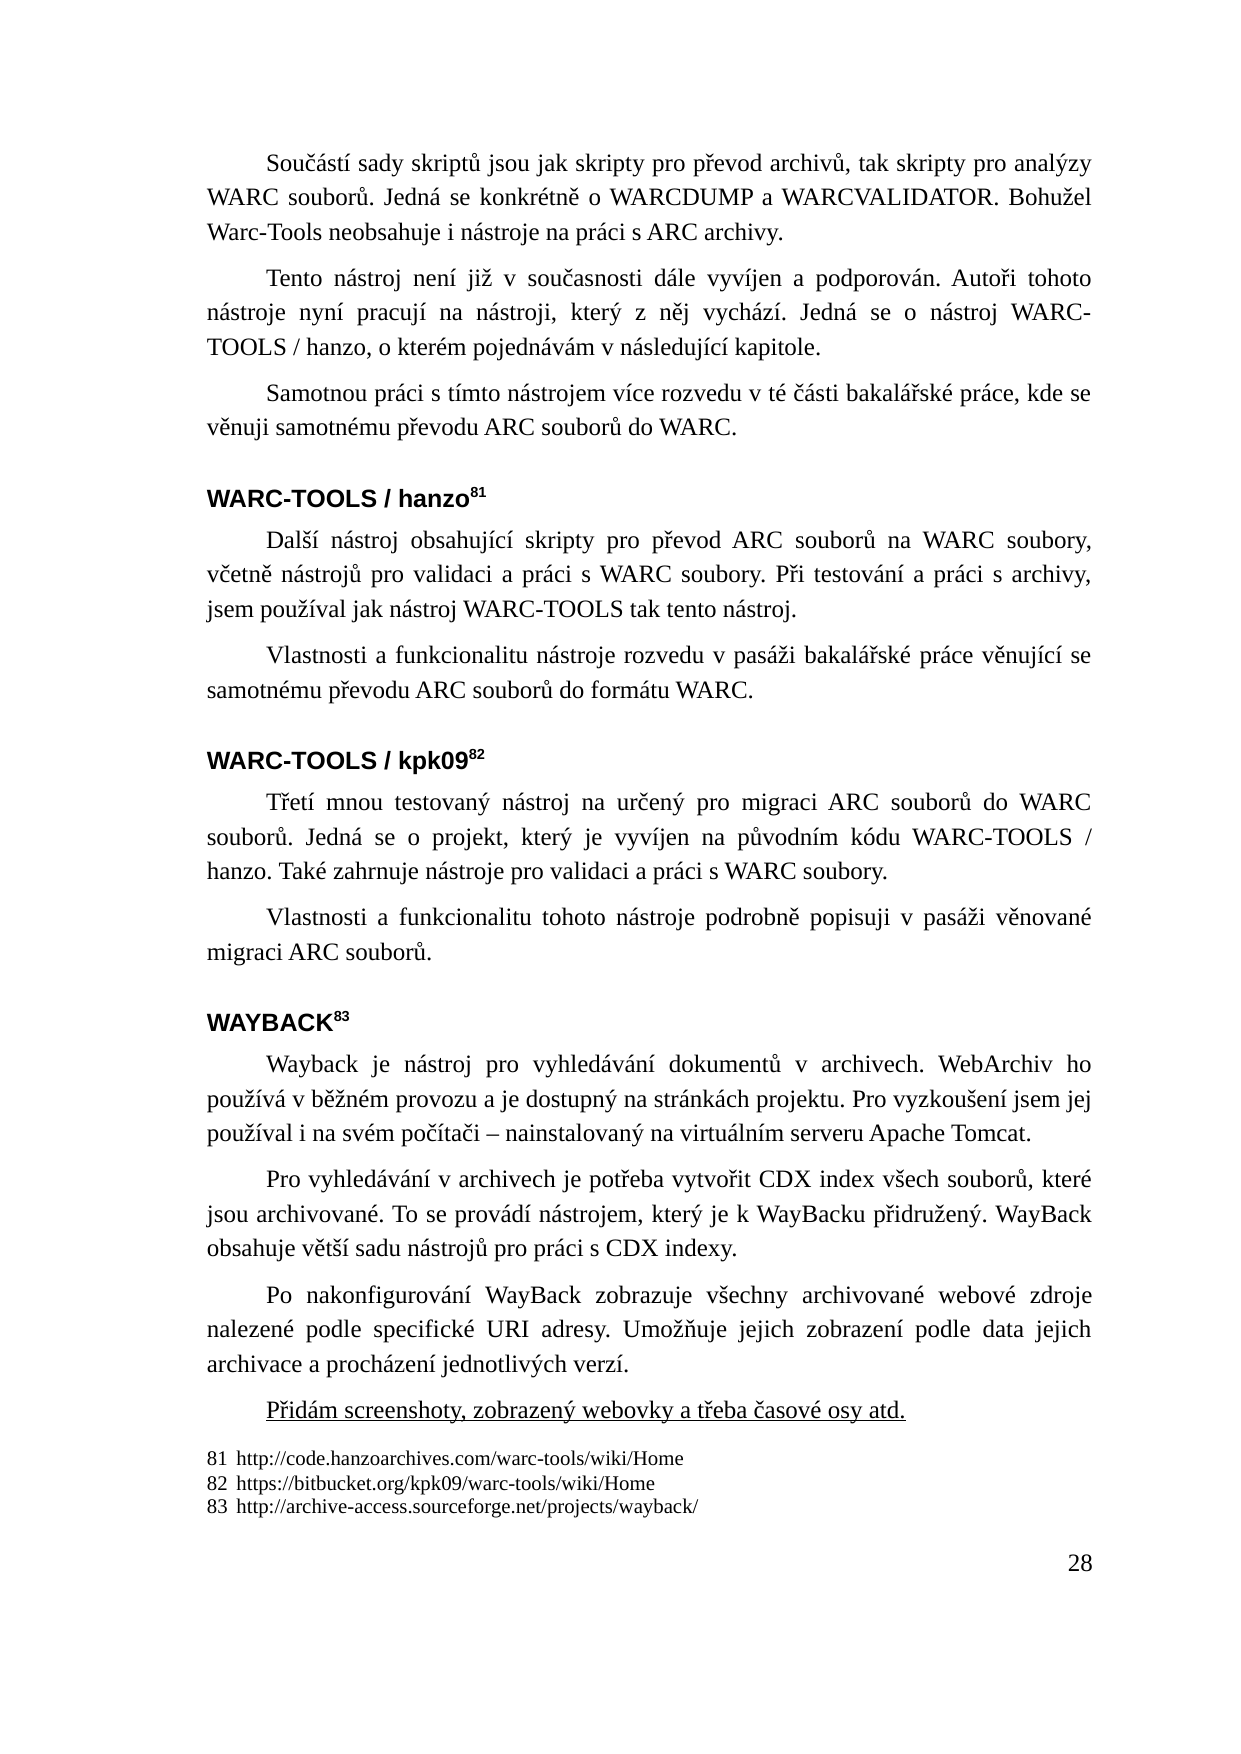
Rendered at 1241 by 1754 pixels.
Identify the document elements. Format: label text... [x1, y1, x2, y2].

text http://archive-access.sourceforge.net/projects/wayback/ [207, 1494, 1093, 1518]
text Součástí sady skriptů jsou jak skripty pro převod archivů, tak skripty pro analýzy WARC souborů. Jedná se konkrétně o WARCDUMP a WARCVALIDATOR. Bohužel Warc-Tools neobsahuje i nástroje na práci s ARC archivy. [207, 148, 1093, 245]
text http://code.hanzoarchives.com/warc-tools/wiki/Home [207, 1446, 1093, 1470]
text Po nakonfigurování WayBack zobrazuje všechny archivované webové zdroje nalezené podle specifické URI adresy. Umožňuje jejich zobrazení podle data jejich archivace a procházení jednotlivých verzí. [207, 1280, 1093, 1377]
subtitle WARC-TOOLS / hanzo [207, 484, 1093, 512]
text Pro vyhledávání v archivech je potřeba vytvořit CDX index všech souborů, které jsou archivované. To se provádí nástrojem, který je k WayBacku přidružený. WayBack obsahuje větší sadu nástrojů pro práci s CDX indexy. [207, 1164, 1093, 1262]
text Vlastnosti a funkcionalitu nástroje rozvedu v pasáži bakalářské práce věnující se samotnému převodu ARC souborů do formátu WARC. [207, 640, 1093, 703]
text https://bitbucket.org/kpk09/warc-tools/wiki/Home [207, 1470, 1093, 1494]
text Další nástroj obsahující skripty pro převod ARC souborů na WARC soubory, včetně nástrojů pro validaci a práci s WARC soubory. Při testování a práci s archivy, jsem používal jak nástroj WARC-TOOLS tak tento nástroj. [207, 525, 1093, 623]
subtitle WARC-TOOLS / kpk09 [207, 746, 1093, 775]
text Vlastnosti a funkcionalitu tohoto nástroje podrobně popisuji v pasáži věnované migraci ARC souborů. [207, 902, 1093, 966]
subtitle WAYBACK [207, 1008, 1093, 1037]
text Přidám screenshoty, zobrazený webovky a třeba časové osy atd. [207, 1395, 1093, 1424]
text Třetí mnou testovaný nástroj na určený pro migraci ARC souborů do WARC souborů. Jedná se o projekt, který je vyvíjen na původním kódu WARC-TOOLS / hanzo. Také zahrnuje nástroje pro validaci a práci s WARC soubory. [207, 787, 1093, 885]
text Tento nástroj není již v současnosti dále vyvíjen a podporován. Autoři tohoto nástroje nyní pracují na nástroji, který z něj vychází. Jedná se o nástroj WARC-TOOLS / hanzo, o kterém pojednávám v následující kapitole. [207, 263, 1093, 361]
text Wayback je nástroj pro vyhledávání dokumentů v archivech. WebArchiv ho používá v běžném provozu a je dostupný na stránkách projektu. Pro vyzkoušení jsem jej používal i na svém počítači – nainstalovaný na virtuálním serveru Apache Tomcat. [207, 1049, 1093, 1147]
text Samotnou práci s tímto nástrojem více rozvedu v té části bakalářské práce, kde se věnuji samotnému převodu ARC souborů do WARC. [207, 378, 1093, 441]
